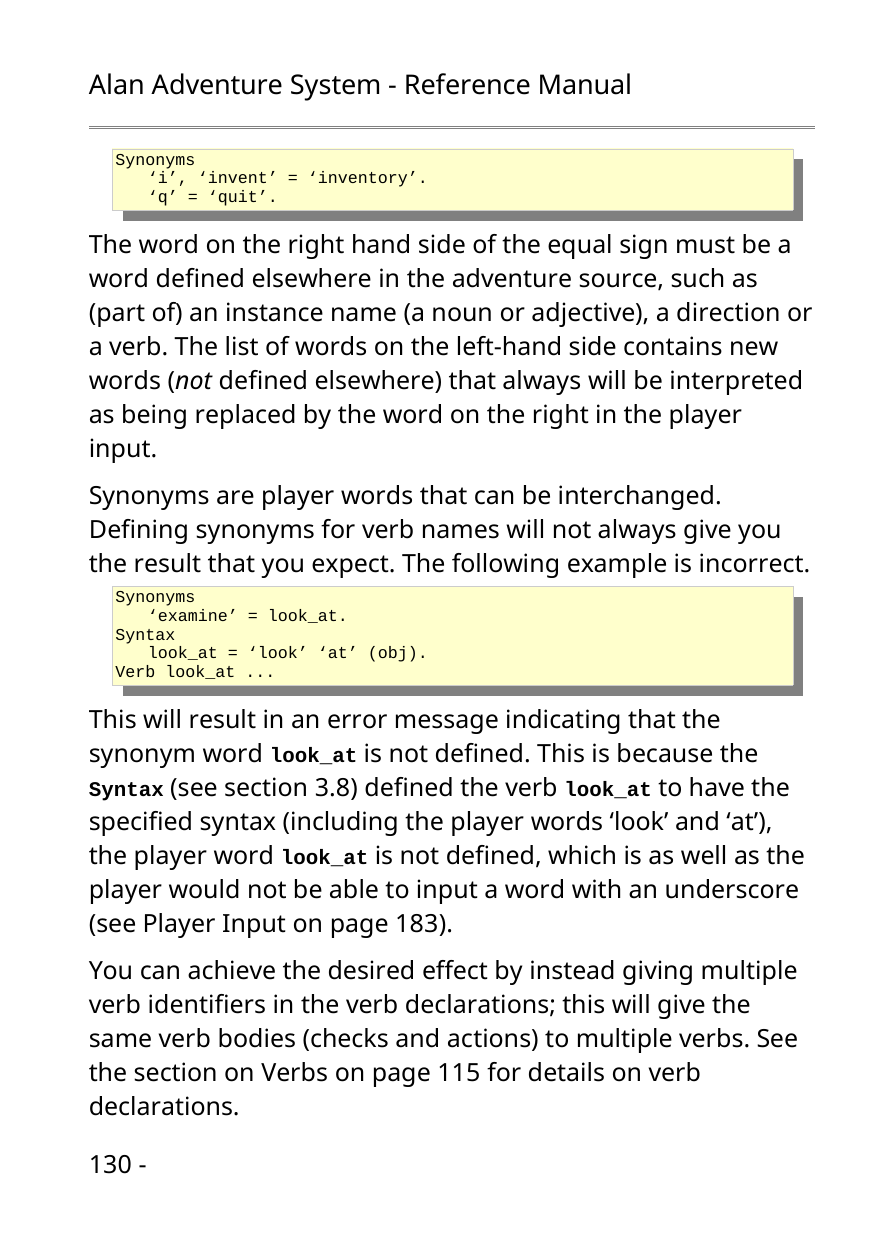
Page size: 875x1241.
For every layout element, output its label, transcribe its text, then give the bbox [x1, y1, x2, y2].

text Synonyms are player words that can be interchanged. Defining synonyms for verb names will not always give you the result that you expect. The following example is incorrect. [88, 478, 815, 580]
text You can achieve the desired effect by instead giving multiple verb identifiers in the verb declarations; this will give the same verb bodies (checks and ac­tions) to multiple verbs. See the section on Verbs on page 85 for details on verb declarations. [88, 953, 815, 1122]
text Synonyms ‘i’, ‘invent’ = ‘inventory’. ‘q’ = ‘quit’. [113, 150, 793, 210]
text This will result in an error message indicating that the synonym word look_at is not defined. This is because the Syntax (see section 3.8) defined the verb look_at to have the specified syntax (including the play­er words ‘look’ and ‘at’), the player word look_at is not defined, which is as well as the player would not be able to input a word with an underscore (see Player Input on page 140). [88, 702, 815, 940]
text The word on the right hand side of the equal sign must be a word defined else­where in the adventure source, such as (part of) an instance name (a noun or adjective), a direction or a verb. The list of words on the left-hand side contains new words (not defined elsewhere) that always will be interpreted as being replaced by the word on the right in the player input. [88, 227, 815, 465]
text Synonyms ‘examine’ = look_at. Syntax look_at = ‘look’ ‘at’ (obj). Verb look_at ... [113, 587, 793, 685]
